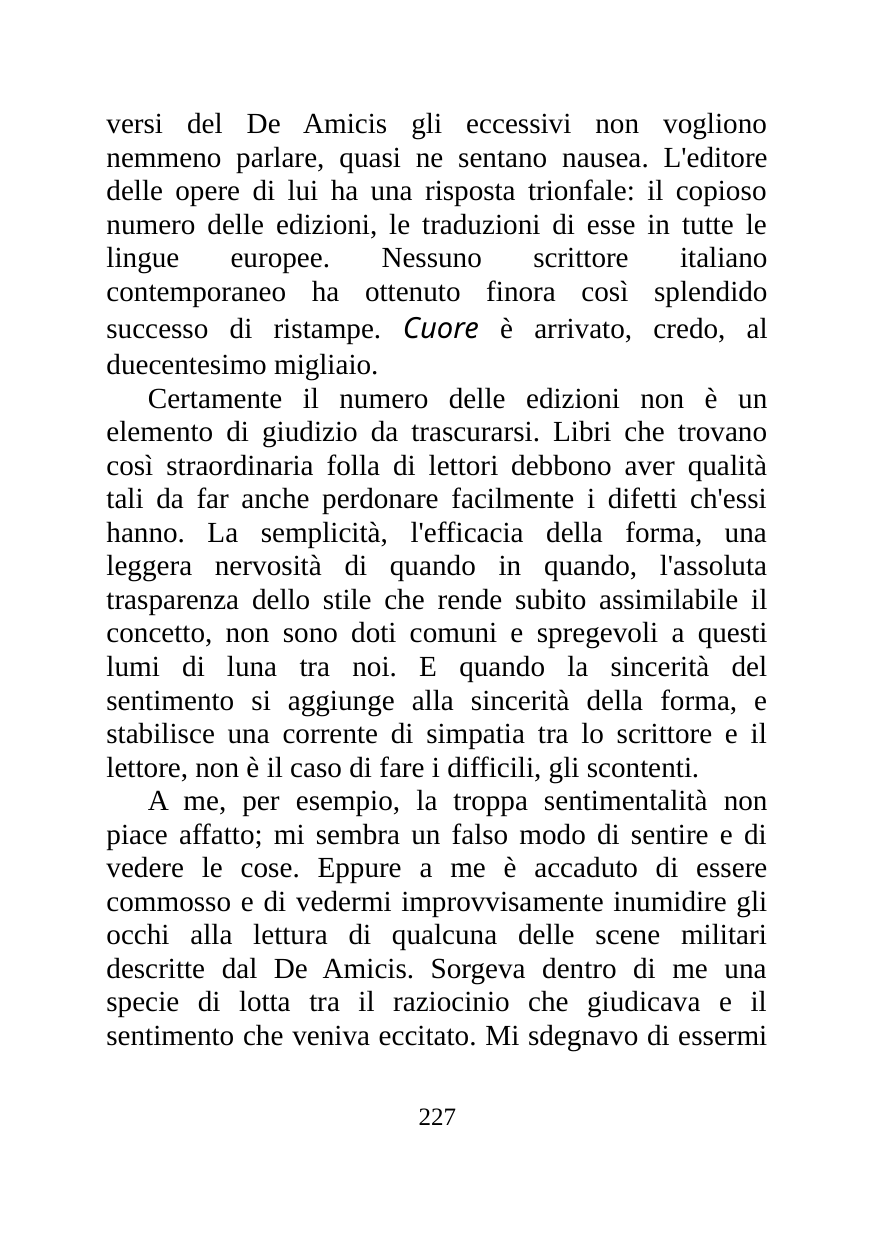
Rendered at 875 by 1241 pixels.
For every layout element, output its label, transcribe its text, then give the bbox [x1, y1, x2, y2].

text A me, per esempio, la troppa sentimentalità non piace affatto; mi sembra un falso modo di sentire e di vedere le cose. Eppure a me è accaduto di essere commosso e di vedermi improvvisamente inumidire gli occhi alla lettura di qualcuna delle scene militari descritte dal De Amicis. Sorgeva dentro di me una specie di lotta tra il raziocinio che giudicava e il sentimento che veniva eccitato. Mi sdegnavo di essermi [106, 783, 768, 1052]
text Certamente il numero delle edizioni non è un elemento di giudizio da trascurarsi. Libri che trovano così straordinaria folla di lettori debbono aver qualità tali da far anche perdonare facilmente i difetti ch'essi hanno. La semplicità, l'efficacia della forma, una leggera nervosità di quando in quando, l'assoluta trasparenza dello stile che rende subito assimilabile il concetto, non sono doti comuni e spregevoli a questi lumi di luna tra noi. E quando la sincerità del sentimento si aggiunge alla sincerità della forma, e stabilisce una corrente di simpatia tra lo scrittore e il lettore, non è il caso di fare i difficili, gli scontenti. [106, 381, 768, 783]
text versi del De Amicis gli eccessivi non vogliono nemmeno parlare, quasi ne sentano nausea. L'editore delle opere di lui ha una risposta trionfale: il copioso numero delle edizioni, le traduzioni di esse in tutte le lingue europee. Nessuno scrittore italiano contemporaneo ha ottenuto finora così splendido successo di ristampe. Cuore è arrivato, credo, al duecentesimo migliaio. [106, 106, 768, 381]
